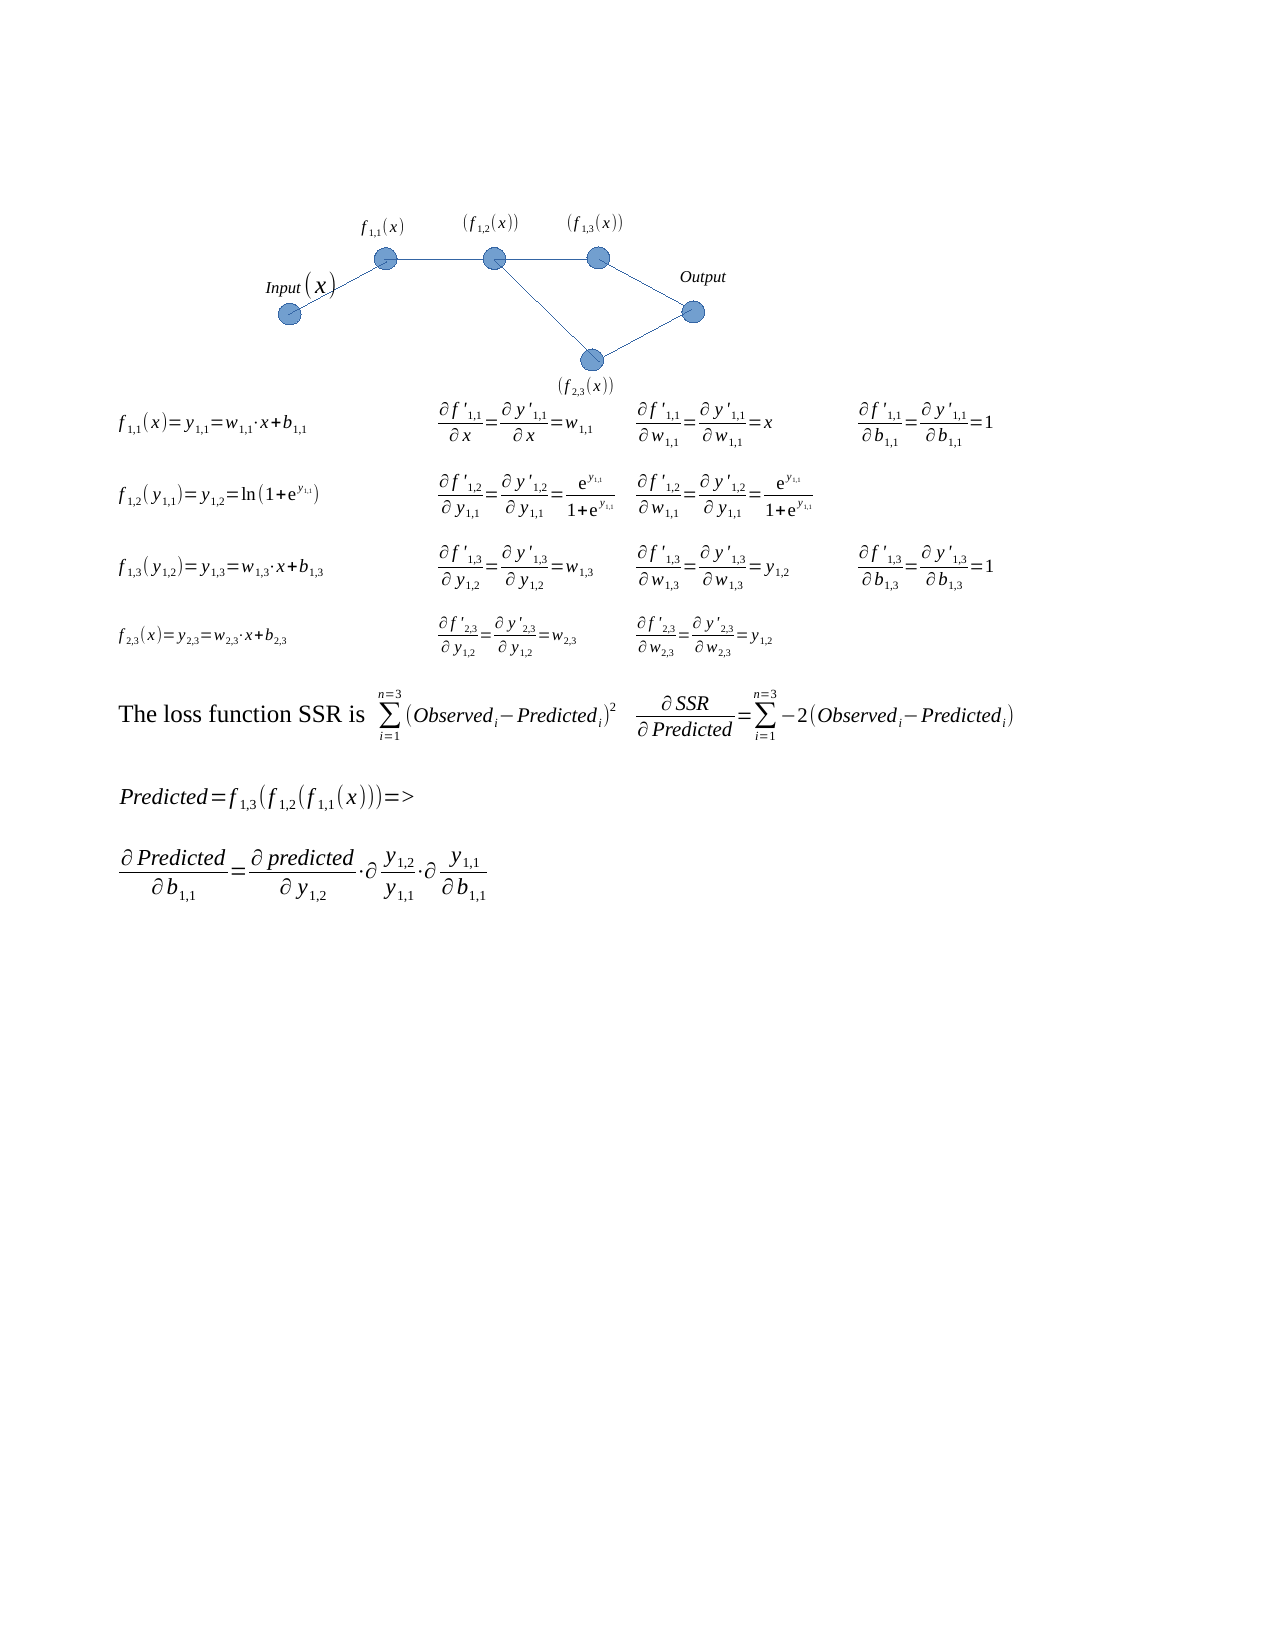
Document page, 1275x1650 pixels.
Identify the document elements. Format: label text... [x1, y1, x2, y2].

text The loss function SSR is [118, 687, 1157, 743]
